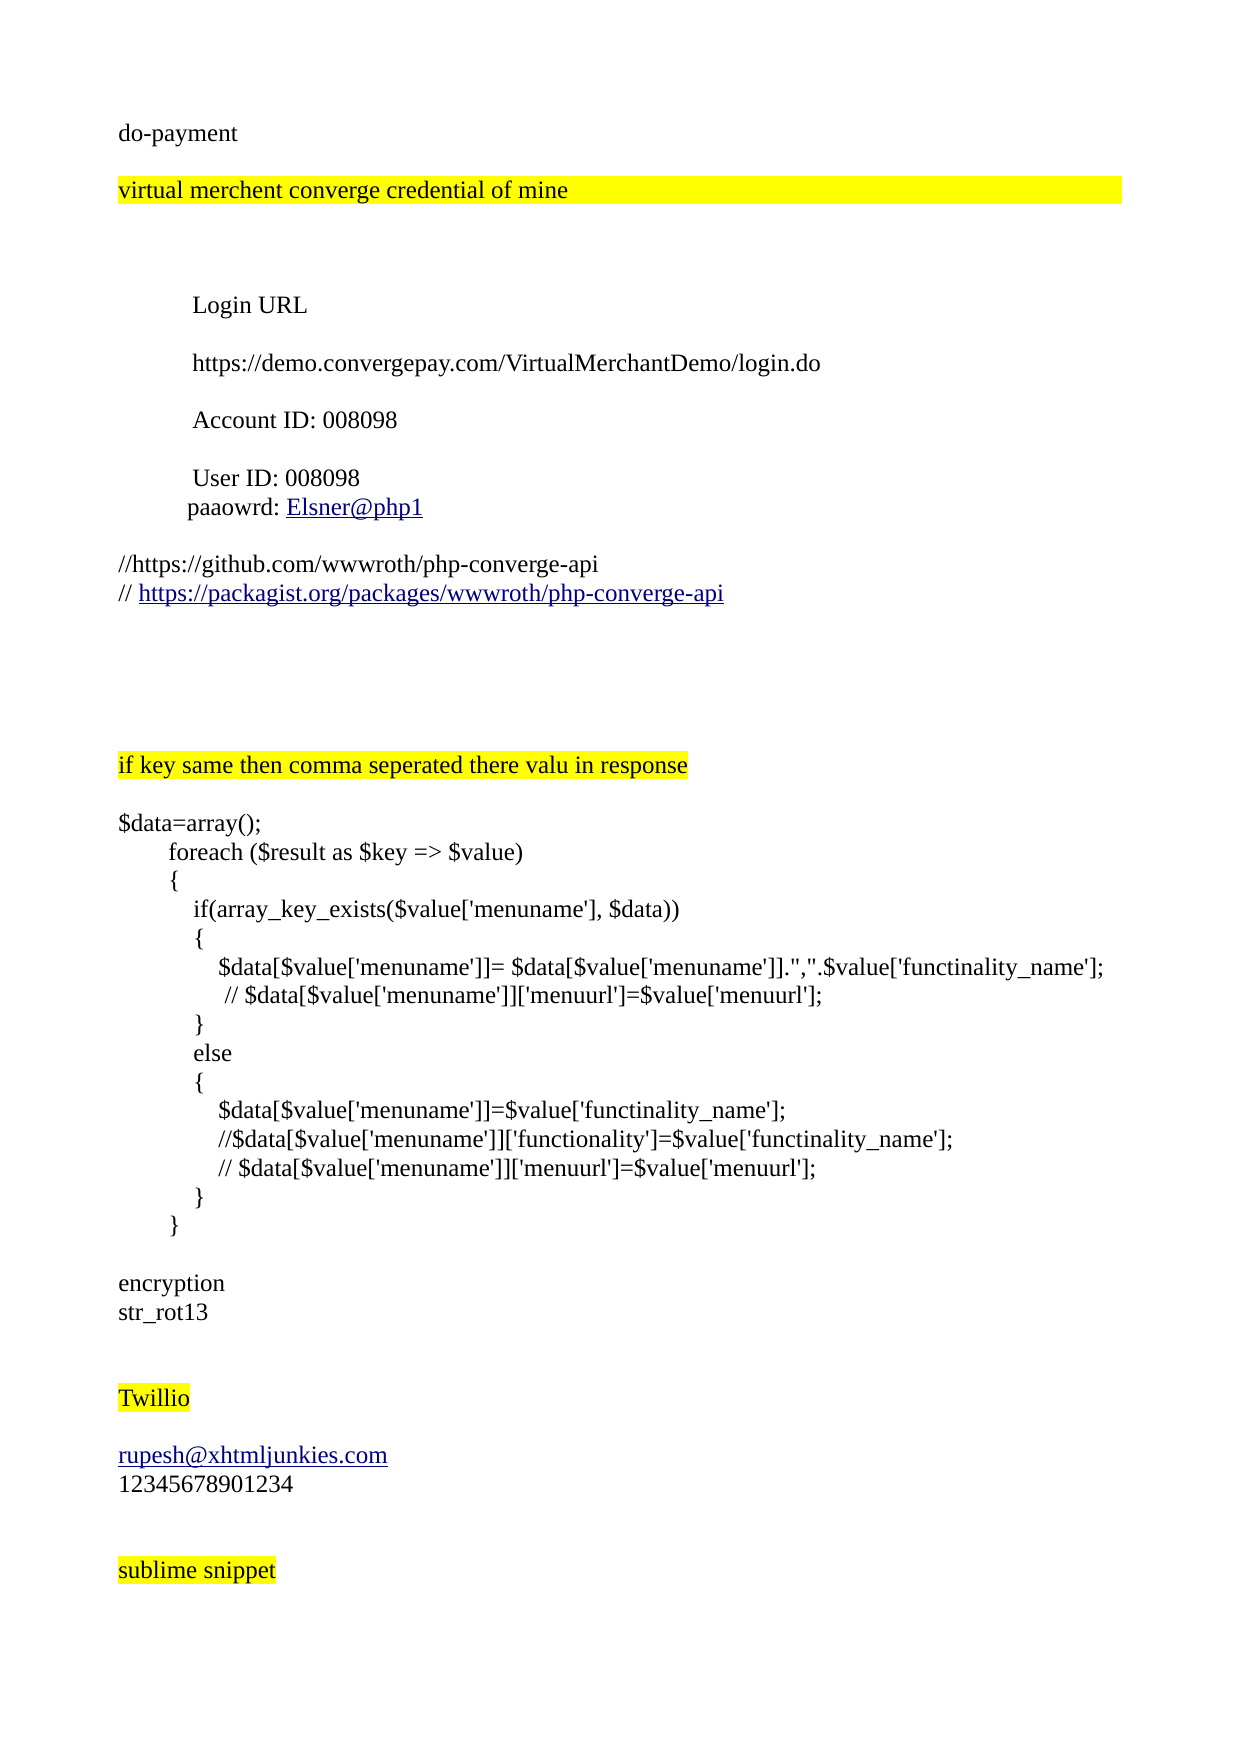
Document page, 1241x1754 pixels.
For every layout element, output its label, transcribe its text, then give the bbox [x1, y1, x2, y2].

text sublime snippet [118, 1556, 1122, 1584]
text str_rot13 [118, 1297, 1122, 1326]
text rupesh@xhtmljunkies.com [118, 1441, 1122, 1469]
text encryption [118, 1268, 1122, 1297]
text paaowrd: Elsner@php1 [118, 492, 1122, 521]
text // $data[$value['menuname']]['menuurl']=$value['menuurl']; [118, 981, 1122, 1009]
text $data=array(); [118, 808, 1122, 837]
text // $data[$value['menuname']]['menuurl']=$value['menuurl']; [118, 1153, 1122, 1182]
text 12345678901234 [118, 1469, 1122, 1498]
text else [118, 1038, 1122, 1067]
text } [118, 1009, 1122, 1038]
text if key same then comma seperated there valu in response [118, 751, 1122, 779]
text { [118, 866, 1122, 894]
text User ID: 008098 [118, 463, 1122, 492]
text } [118, 1182, 1122, 1211]
text Login URL [118, 291, 1122, 319]
text if(array_key_exists($value['menuname'], $data)) [118, 894, 1122, 923]
text Account ID: 008098 [118, 406, 1122, 434]
text // https://packagist.org/packages/wwwroth/php-converge-api [118, 578, 1122, 607]
text //$data[$value['menuname']]['functionality']=$value['functinality_name']; [118, 1124, 1122, 1153]
text $data[$value['menuname']]= $data[$value['menuname']].",".$value['functinality_name']; [118, 952, 1122, 981]
text $data[$value['menuname']]=$value['functinality_name']; [118, 1096, 1122, 1124]
text Twillio [118, 1383, 1122, 1412]
text foreach ($result as $key => $value) [118, 837, 1122, 866]
text } [118, 1211, 1122, 1239]
text https://demo.convergepay.com/VirtualMerchantDemo/login.do [118, 348, 1122, 377]
text { [118, 923, 1122, 952]
text //https://github.com/wwwroth/php-converge-api [118, 549, 1122, 578]
text do-payment [118, 118, 1122, 147]
text { [118, 1067, 1122, 1096]
text virtual merchent converge credential of mine [118, 176, 1122, 204]
